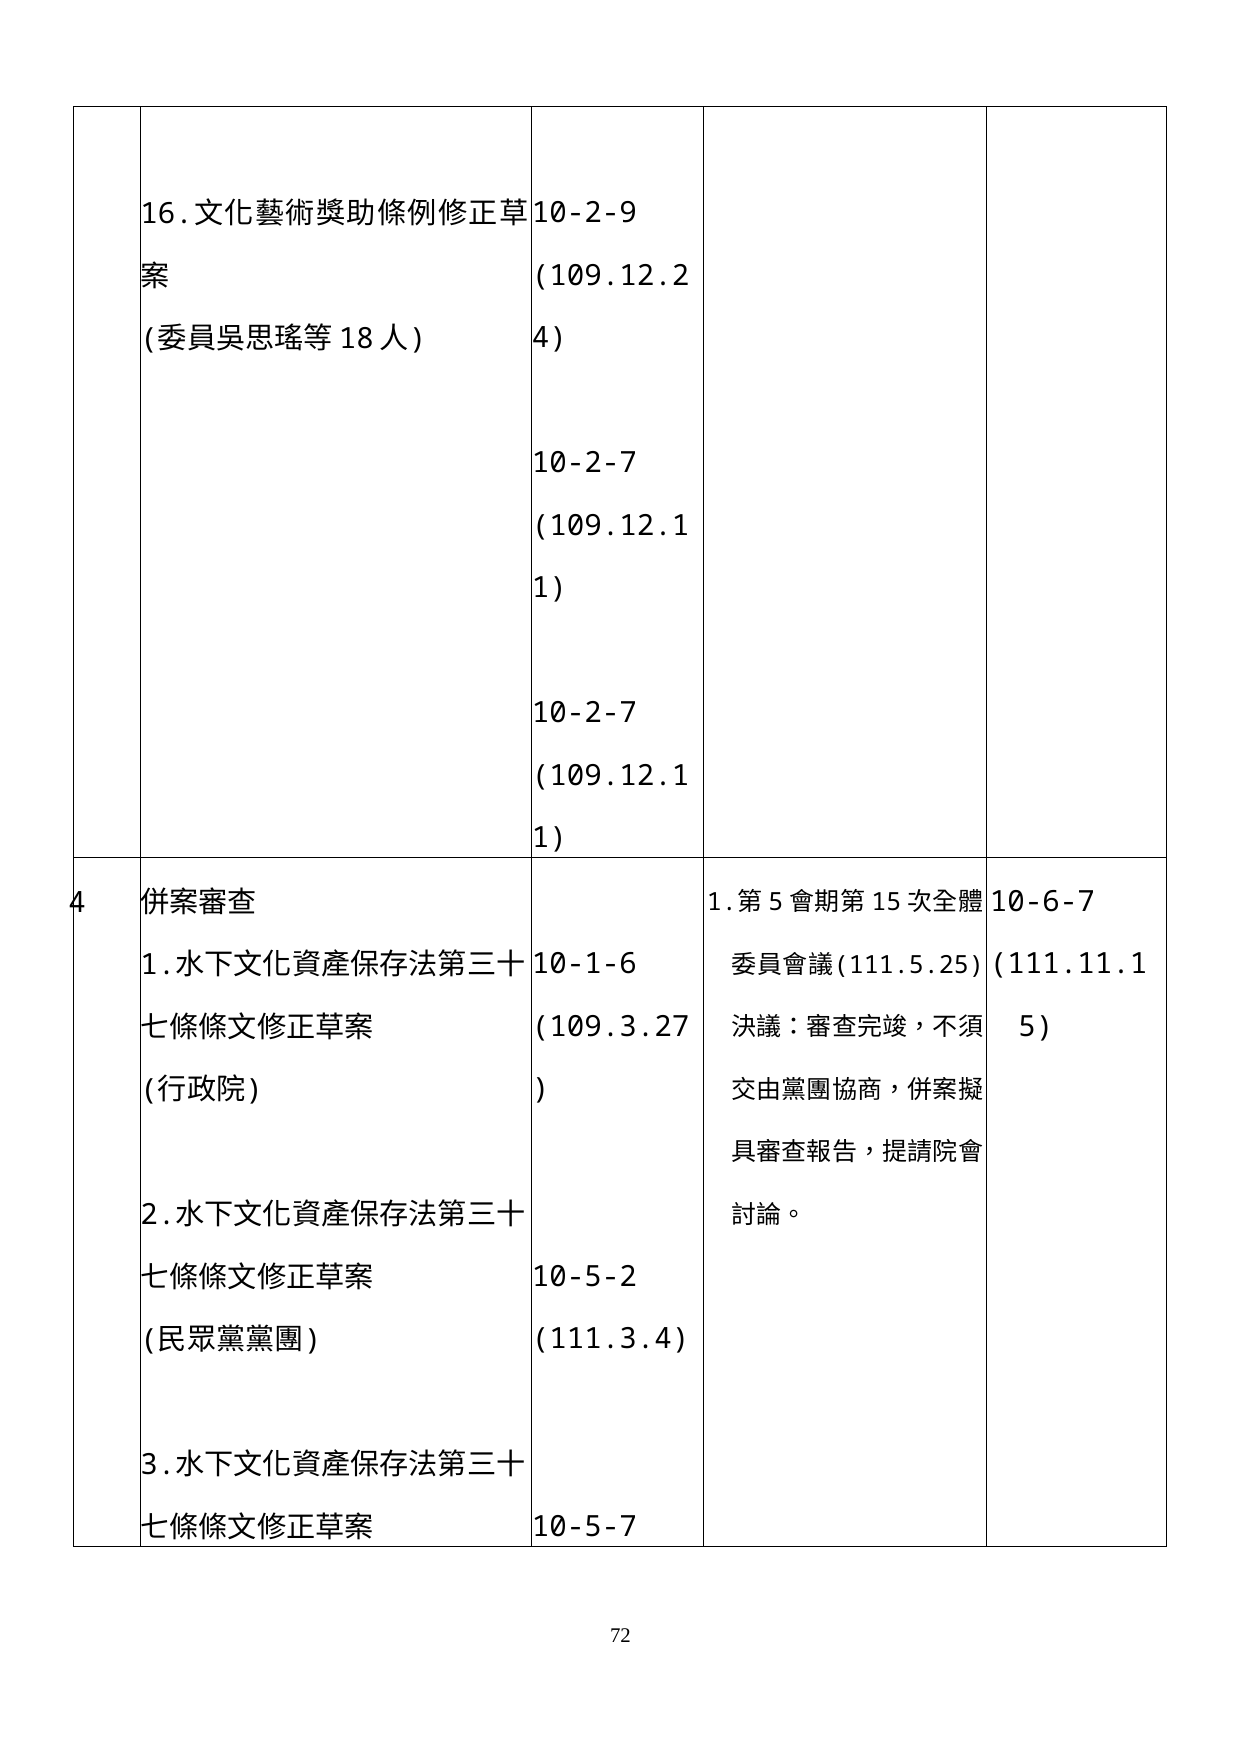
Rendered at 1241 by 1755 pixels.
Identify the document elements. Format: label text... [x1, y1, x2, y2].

table_cell 併案審查 1.水下文化資產保存法第三十七條條文修正草案 (行政院) 2.水下文化資產保存法第三十七條條文修正草案 (民眾黨黨團) 3.水下文化資產保存法第三十七條條文修正草案 [141, 858, 531, 1546]
table_cell 10-6-7 (111.11.15) [987, 858, 1166, 1546]
table_cell [74, 107, 140, 857]
table_cell [74, 858, 140, 1546]
table_cell 10-2-9 (109.12.24) 10-2-7 (109.12.11) 10-2-7 (109.12.11) [532, 107, 703, 857]
table_cell 1.第5會期第15次全體委員會議(111.5.25)決議：審查完竣，不須交由黨團協商，併案擬具審查報告，提請院會討論。 [704, 858, 986, 1546]
table_cell 10-1-6 (109.3.27) 10-5-2 (111.3.4) 10-5-7 [532, 858, 703, 1546]
table_cell [74, 894, 79, 905]
table_cell [704, 107, 986, 857]
table_cell 16.文化藝術獎助條例修正草案 (委員吳思瑤等18人) [141, 107, 531, 857]
table_cell [987, 107, 1166, 857]
